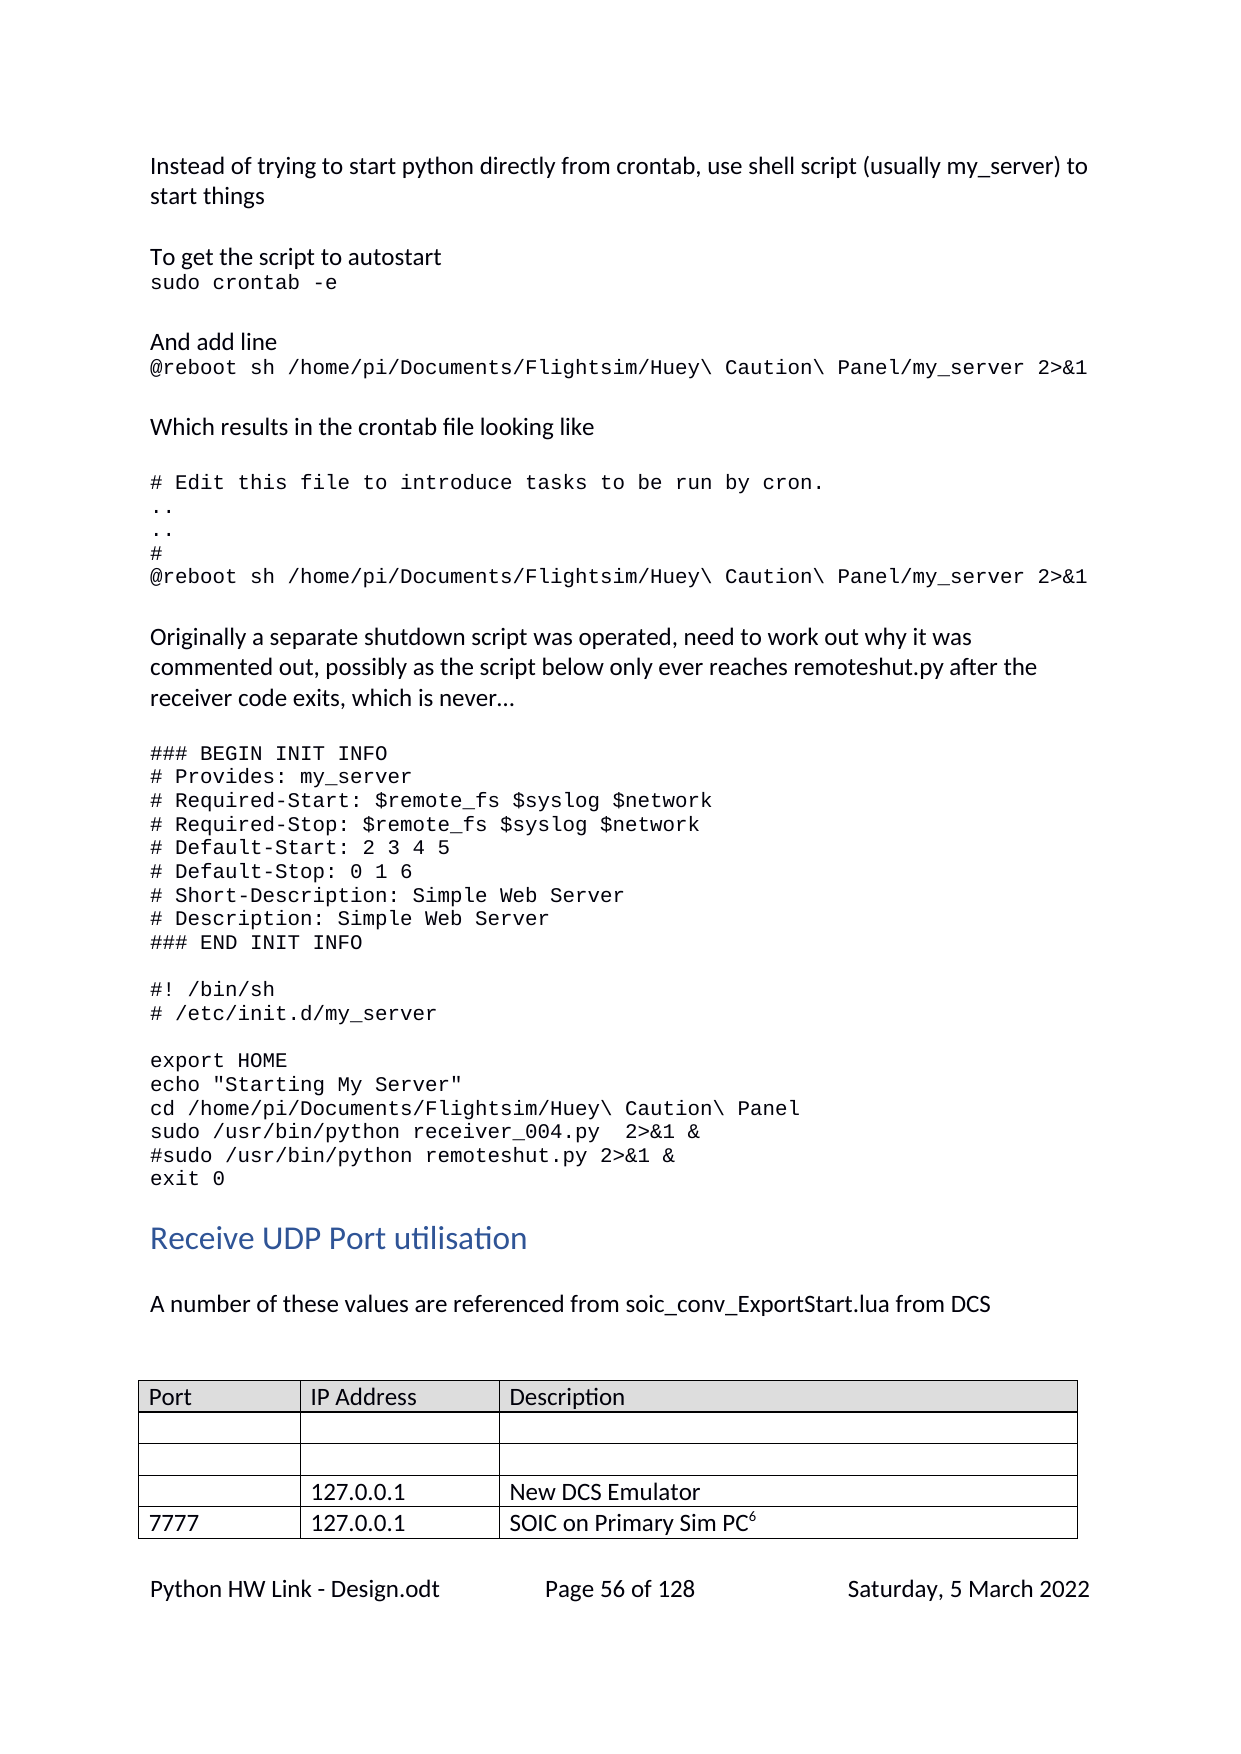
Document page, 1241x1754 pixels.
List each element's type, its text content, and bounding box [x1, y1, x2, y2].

table_cell [139, 1476, 300, 1506]
text # Default-Start: 2 3 4 5 [150, 837, 1090, 861]
text # Short-Description: Simple Web Server [150, 885, 1090, 908]
text # Provides: my_server [150, 766, 1090, 790]
text #sudo /usr/bin/python remoteshut.py 2>&1 & [150, 1145, 1090, 1168]
text Instead of trying to start python directly from crontab, use shell script (usually my_server) to [150, 150, 1090, 181]
text ### END INIT INFO [150, 932, 1090, 956]
text export HOME [150, 1050, 1090, 1074]
text ### BEGIN INIT INFO [150, 743, 1090, 766]
table_cell SOIC on Primary Sim PC [500, 1507, 1077, 1538]
table_cell 127.0.0.1 [301, 1476, 499, 1506]
table_cell [139, 1444, 300, 1474]
table_header Description [500, 1381, 1077, 1411]
text .. [150, 496, 1090, 519]
text Which results in the crontab file looking like [150, 411, 1090, 441]
table_cell 127.0.0.1 [301, 1507, 499, 1538]
text @reboot sh /home/pi/Documents/Flightsim/Huey\ Caution\ Panel/my_server 2>&1 [150, 567, 1090, 590]
text # Required-Start: $remote_fs $syslog $network [150, 790, 1090, 814]
text @reboot sh /home/pi/Documents/Flightsim/Huey\ Caution\ Panel/my_server 2>&1 [150, 357, 1090, 380]
table_cell [301, 1413, 499, 1443]
table_cell [500, 1444, 1077, 1474]
table_cell 7777 [139, 1507, 300, 1538]
text echo "Starting My Server" [150, 1074, 1090, 1097]
text start things [150, 181, 1090, 211]
text .. [150, 519, 1090, 543]
text # Description: Simple Web Server [150, 908, 1090, 932]
table_header IP Address [301, 1381, 499, 1411]
text sudo crontab -e [150, 272, 1090, 296]
subtitle Receive UDP Port utilisation [150, 1217, 1090, 1258]
table_header Port [139, 1381, 300, 1411]
table_cell [139, 1413, 300, 1443]
text A number of these values are referenced from soic_conv_ExportStart.lua from DCS [150, 1288, 1090, 1319]
text And add line [150, 326, 1090, 357]
table_cell New DCS Emulator [500, 1476, 1077, 1506]
text exit 0 [150, 1168, 1090, 1192]
text Originally a separate shutdown script was operated, need to work out why it was commented out, possibly as the script below only ever reaches remoteshut.py after the receiver code exits, which is never… [150, 621, 1090, 712]
text # Default-Stop: 0 1 6 [150, 861, 1090, 885]
text sudo /usr/bin/python receiver_004.py 2>&1 & [150, 1121, 1090, 1145]
text # /etc/init.d/my_server [150, 1003, 1090, 1027]
table_cell [500, 1413, 1077, 1443]
text #! /bin/sh [150, 979, 1090, 1003]
table_cell [301, 1444, 499, 1474]
text To get the script to autostart [150, 242, 1090, 272]
text # Required-Stop: $remote_fs $syslog $network [150, 814, 1090, 837]
text # Edit this file to introduce tasks to be run by cron. [150, 472, 1090, 496]
text cd /home/pi/Documents/Flightsim/Huey\ Caution\ Panel [150, 1097, 1090, 1121]
text # [150, 543, 1090, 567]
